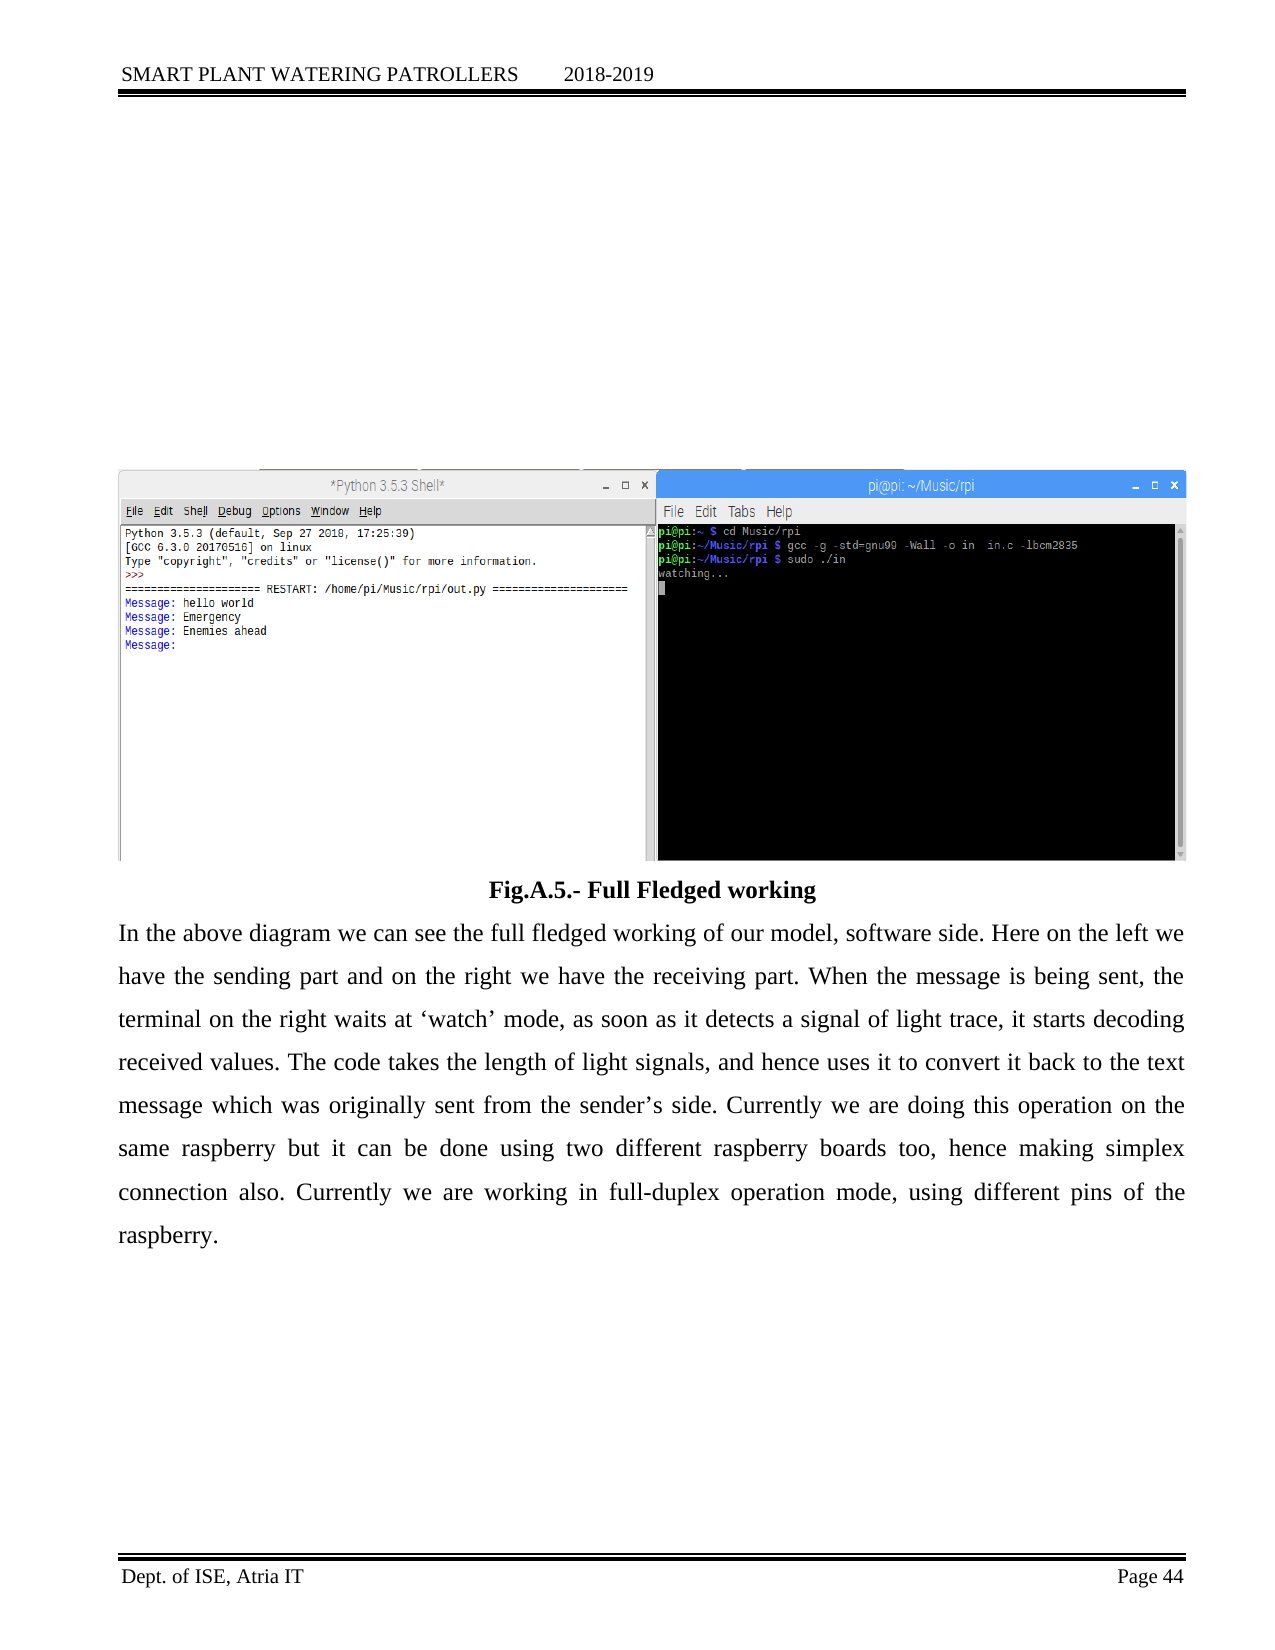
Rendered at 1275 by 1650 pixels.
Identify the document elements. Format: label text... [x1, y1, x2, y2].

picture [118, 469, 1187, 861]
text Fig.A.5.- Full Fledged working [118, 861, 1186, 903]
text In the above diagram we can see the full fledged working of our model, software side. Here on the left we have the sending part and on the right we have the receiving part. When the message is being sent, the terminal on the right waits at ‘watch’ mode, as soon as it detects a signal of light trace, it starts decoding received values. The code takes the length of light signals, and hence uses it to convert it back to the text message which was originally sent from the sender’s side. Currently we are doing this operation on the same raspberry but it can be done using two different raspberry boards too, hence making simplex connection also. Currently we are working in full-duplex operation mode, using different pins of the raspberry. [118, 918, 1186, 1248]
